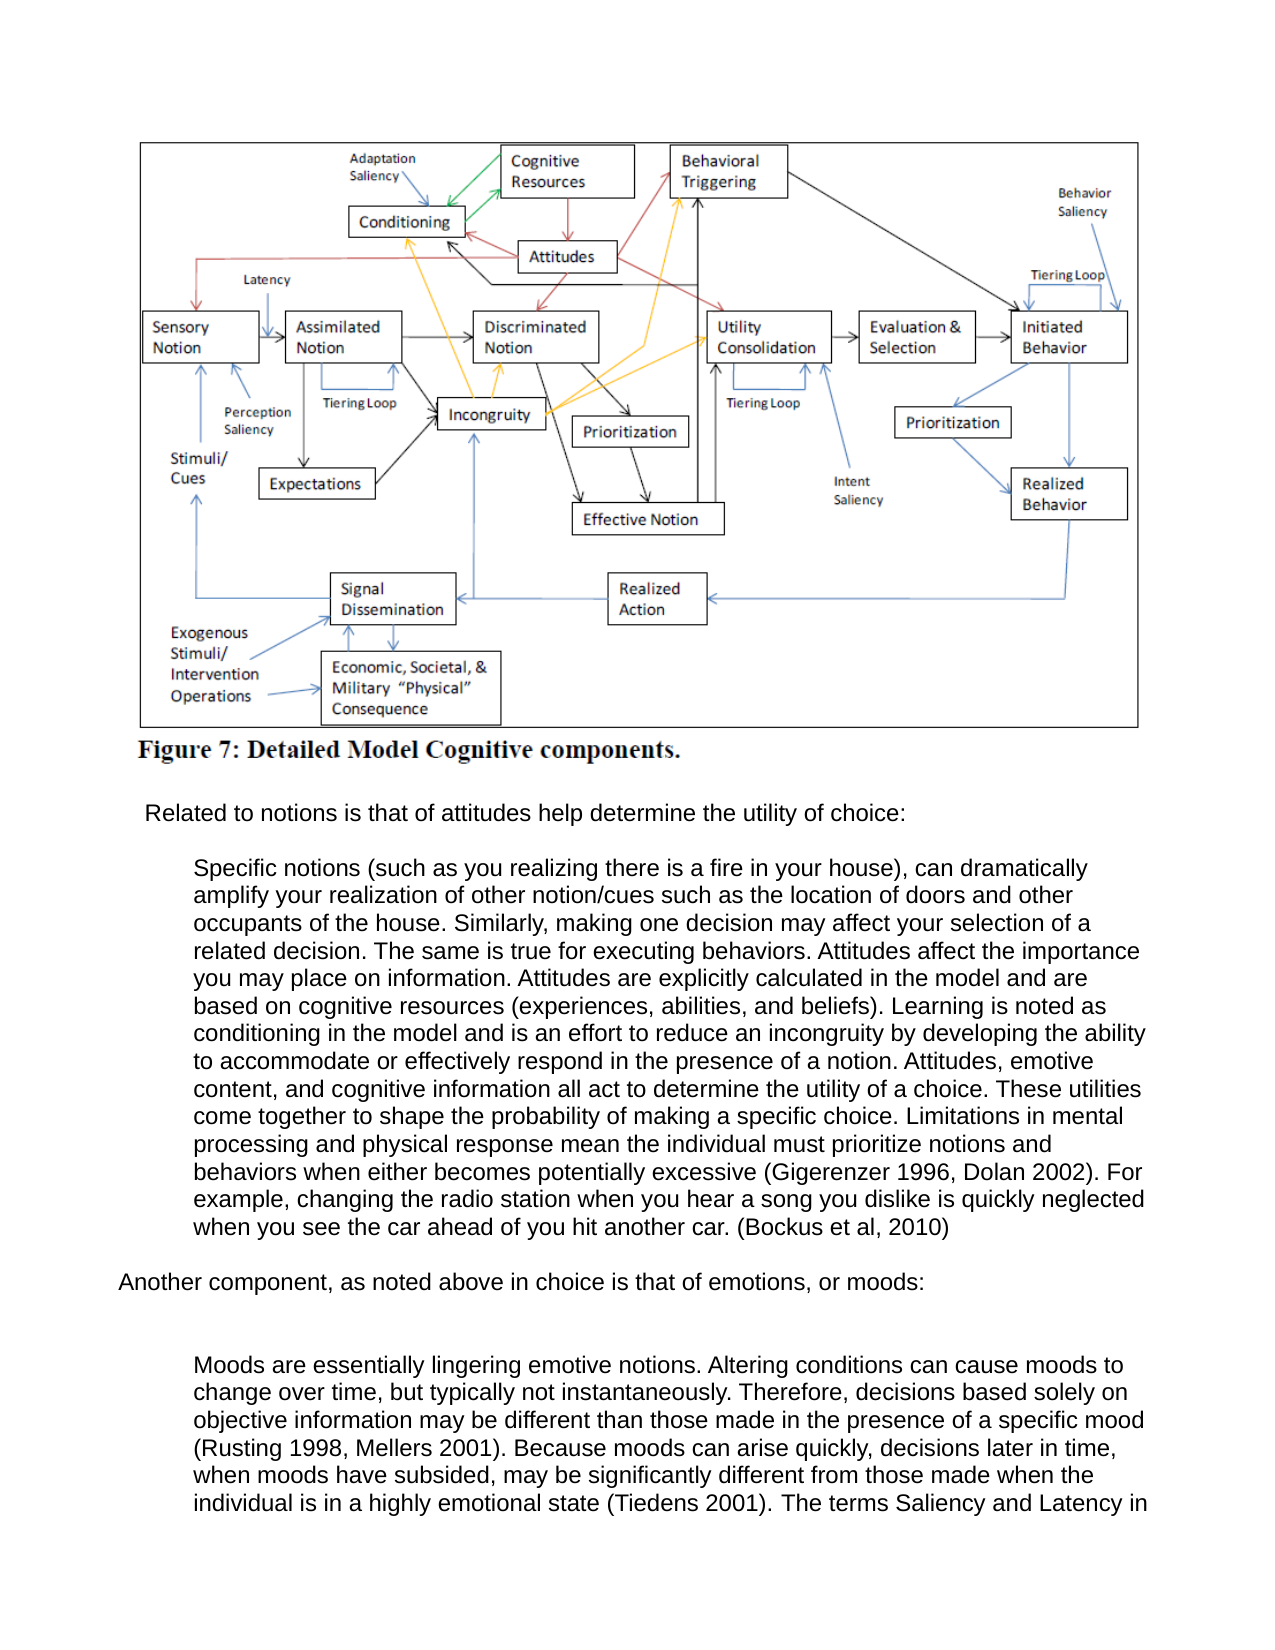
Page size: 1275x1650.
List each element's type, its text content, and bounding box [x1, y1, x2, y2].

text Related to notions is that of attitudes help determine the utility of choice: [118, 798, 1157, 826]
text Another component, as noted above in choice is that of emotions, or moods: [118, 1268, 1157, 1295]
text Moods are essentially lingering emotive notions. Altering conditions can cause moods to change over time, but typically not instantaneously. Therefore, decisions based solely on objective information may be different than those made in the presence of a specific mood (Rusting 1998, Mellers 2001). Because moods can arise quickly, decisions later in time, when moods have subsided, may be significantly different from those made when the individual is in a highly emotional state (Tiedens 2001). The terms Saliency and Latency in [193, 1351, 1157, 1516]
picture [118, 118, 1157, 773]
text Specific notions (such as you realizing there is a fire in your house), can dramatically amplify your realization of other notion/cues such as the location of doors and other occupants of the house. Similarly, making one decision may affect your selection of a related decision. The same is true for executing behaviors. Attitudes affect the importance you may place on information. Attitudes are explicitly calculated in the model and are based on cognitive resources (experiences, abilities, and beliefs). Learning is noted as conditioning in the model and is an effort to reduce an incongruity by developing the ability to accommodate or effectively respond in the presence of a notion. Attitudes, emotive content, and cognitive information all act to determine the utility of a choice. These utilities come together to shape the probability of making a specific choice. Limitations in mental processing and physical response mean the individual must prioritize notions and behaviors when either becomes potentially excessive (Gigerenzer 1996, Dolan 2002). For example, changing the radio station when you hear a song you dislike is quickly neglected when you see the car ahead of you hit another car. (Bockus et al, 2010) [193, 854, 1157, 1240]
